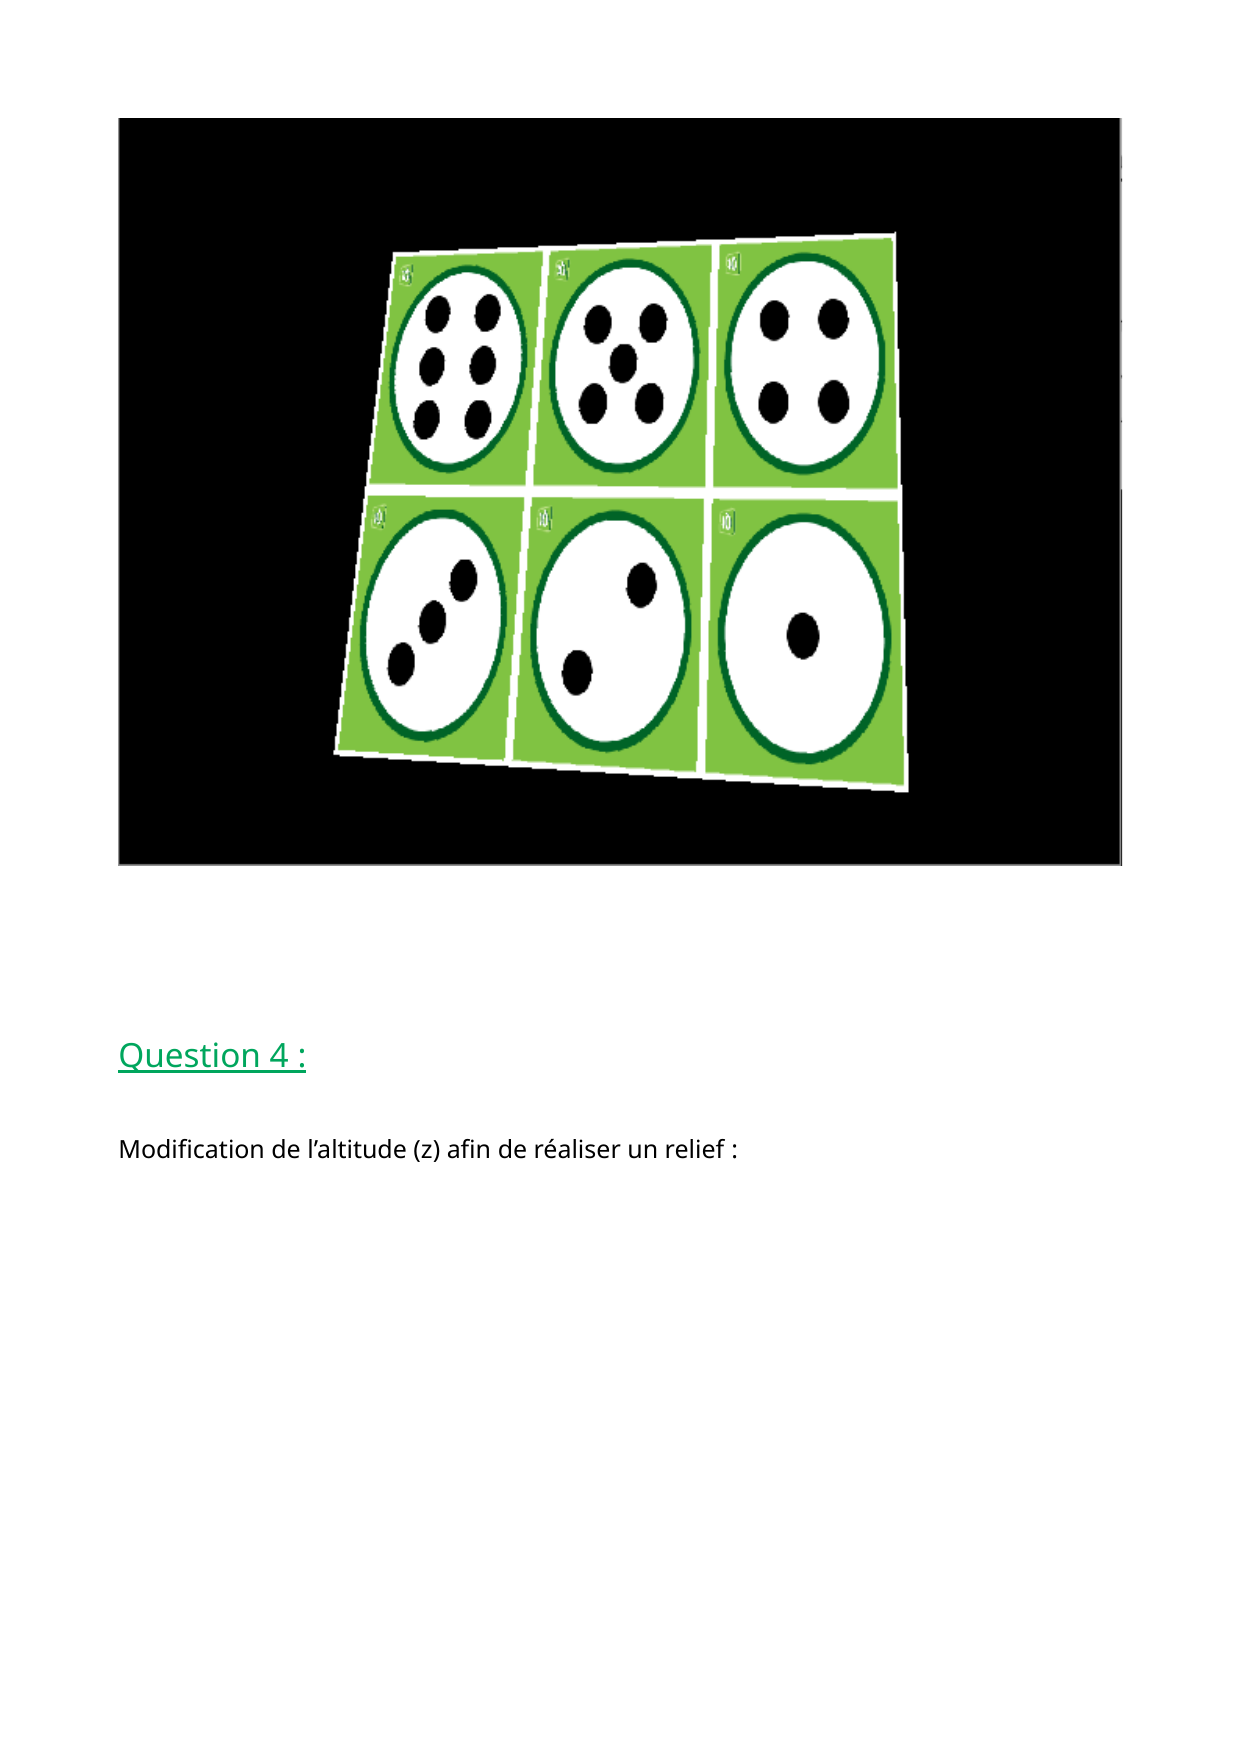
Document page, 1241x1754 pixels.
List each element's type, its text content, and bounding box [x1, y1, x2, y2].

picture [118, 118, 1123, 866]
text Modification de l’altitude (z) afin de réaliser un relief : [118, 1131, 1122, 1166]
text Question 4 : [118, 1032, 1122, 1078]
